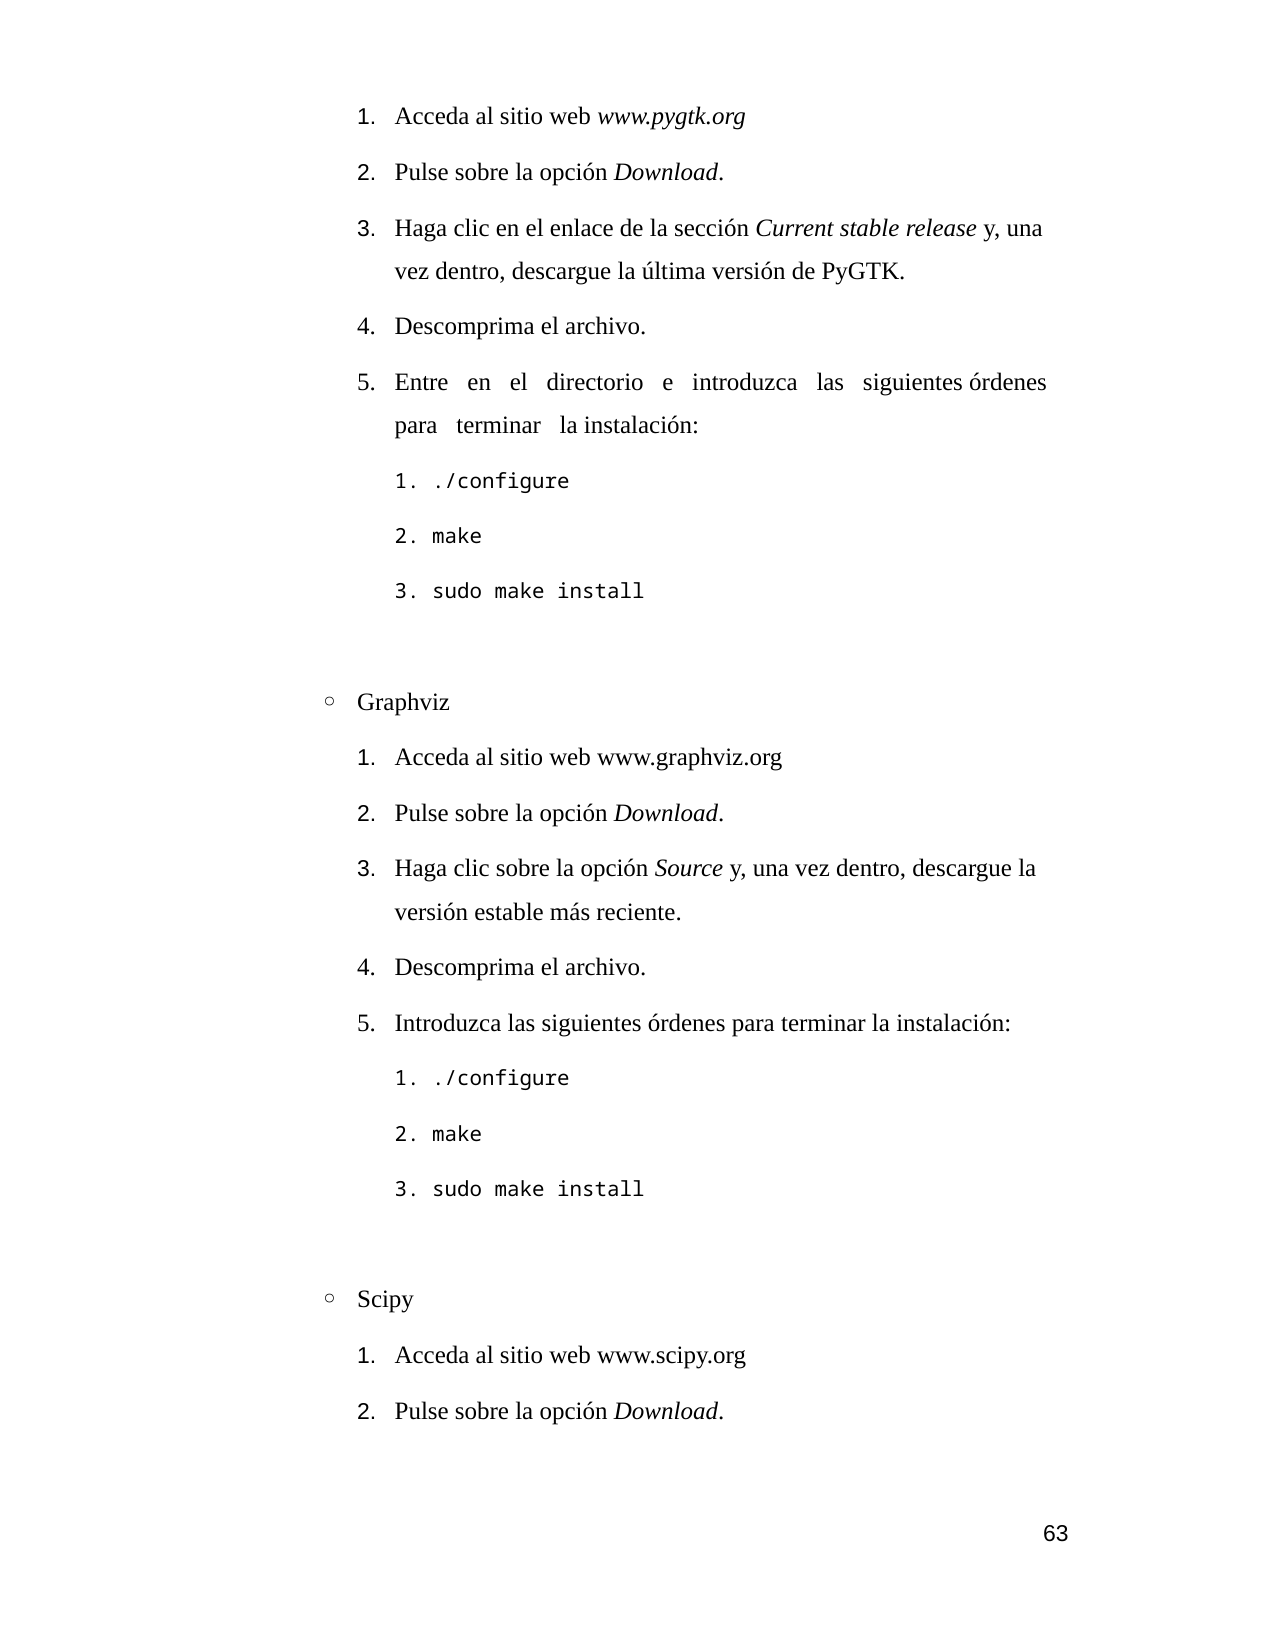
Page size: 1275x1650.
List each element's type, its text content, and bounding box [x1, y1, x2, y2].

list Acceda al sitio web www.scipy.org [357, 1340, 1068, 1369]
list make [394, 1119, 1068, 1147]
list Graphviz [319, 687, 1068, 715]
list Pulse sobre la opción Download. [357, 1396, 1068, 1424]
list Haga clic en el enlace de la sección Current stable release y, una vez dentro, descargue la última versión de PyGTK. [357, 213, 1068, 284]
list Haga clic sobre la opción Source y, una vez dentro, descargue la versión estable más reciente. [357, 853, 1068, 925]
list Entre en el directorio e introduzca las siguientes órdenes para terminar la instalación: [357, 367, 1068, 439]
list Introduzca las siguientes órdenes para terminar la instalación: [357, 1008, 1068, 1037]
list ./configure [394, 1063, 1068, 1092]
list Pulse sobre la opción Download. [357, 798, 1068, 827]
list Descomprima el archivo. [357, 311, 1068, 340]
list make [394, 521, 1068, 549]
list Descomprima el archivo. [357, 952, 1068, 981]
list Pulse sobre la opción Download. [357, 157, 1068, 186]
list Acceda al sitio web www.graphviz.org [357, 742, 1068, 771]
list sudo make install [394, 576, 1068, 604]
list Scipy [319, 1284, 1068, 1313]
list ./configure [394, 466, 1068, 494]
list sudo make install [394, 1174, 1068, 1202]
list Acceda al sitio web www.pygtk.org [357, 101, 1068, 130]
